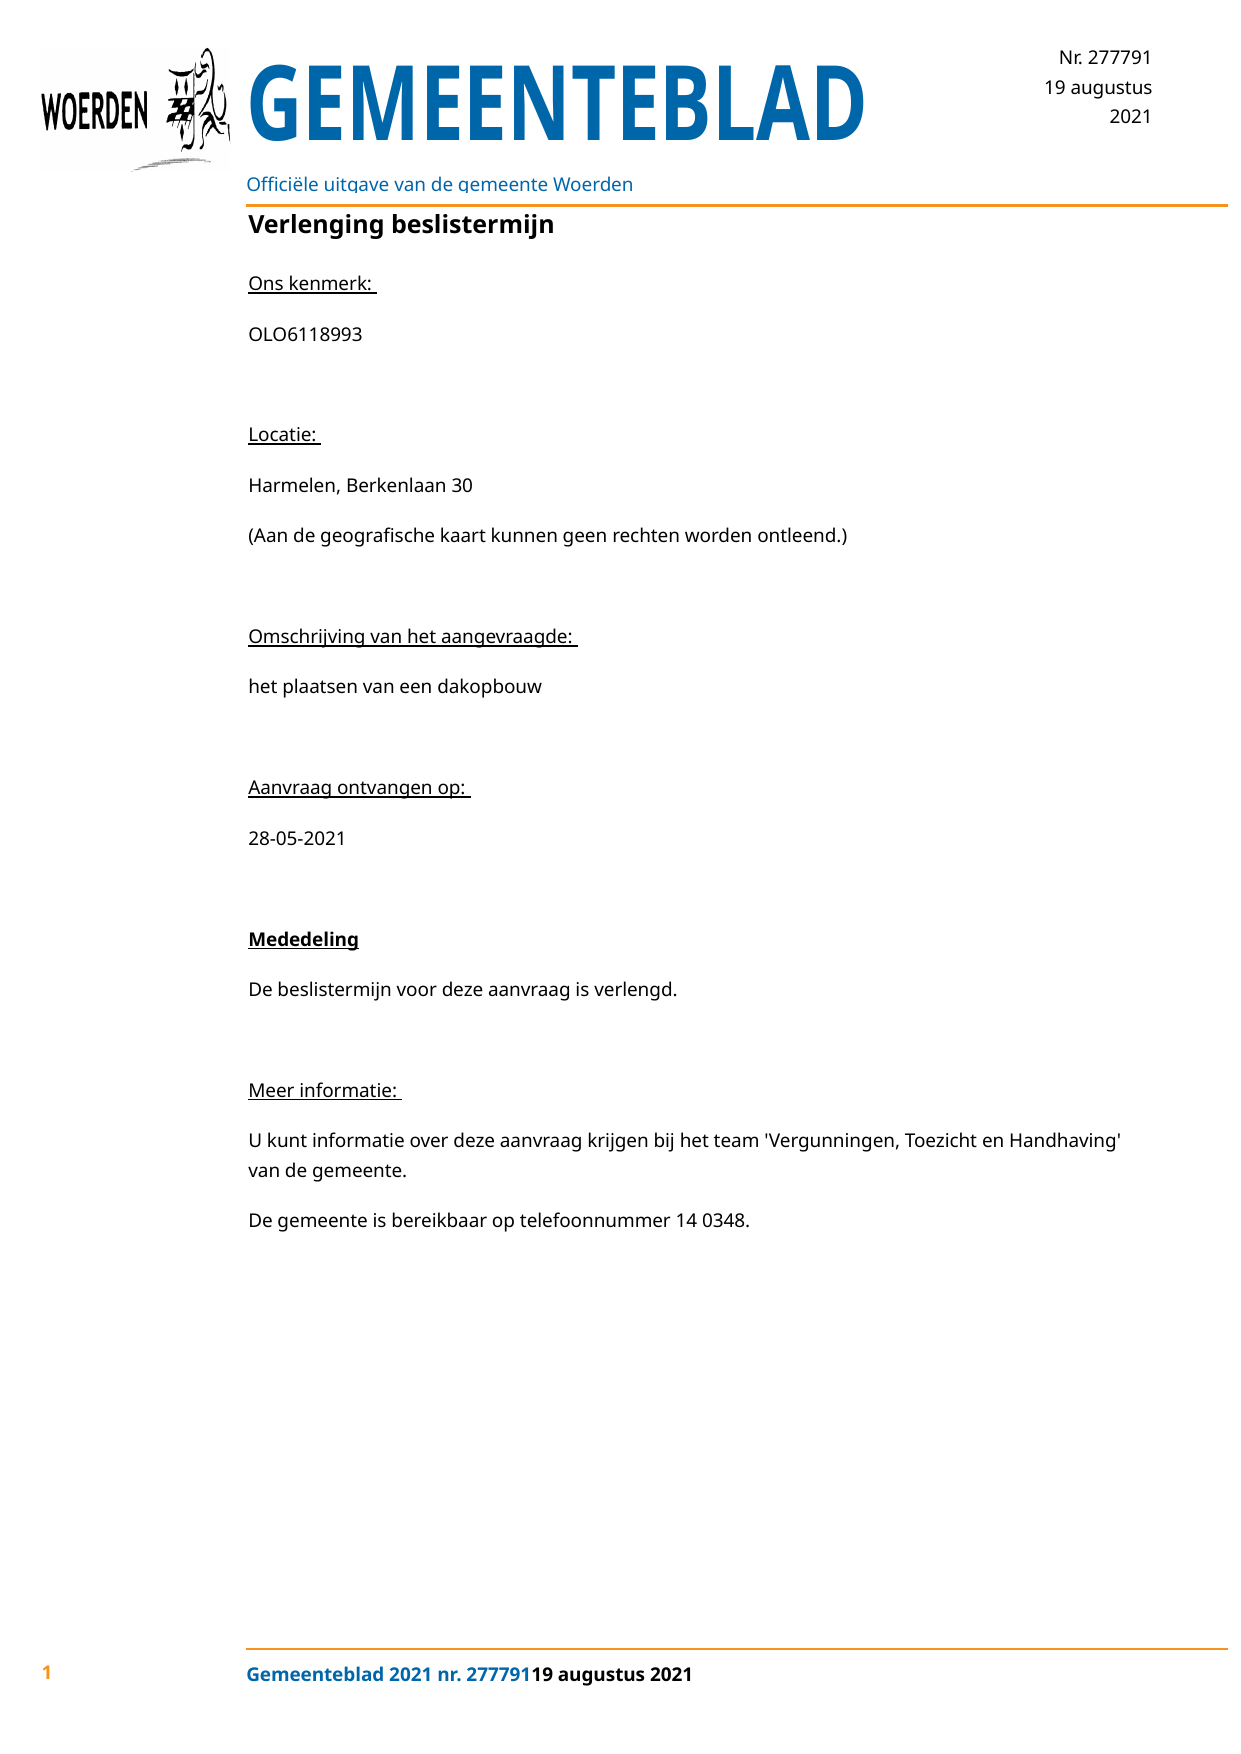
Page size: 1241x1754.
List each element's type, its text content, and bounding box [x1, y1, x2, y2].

picture [41, 47, 231, 172]
text Ons kenmerk: [248, 270, 1152, 296]
text U kunt informatie over deze aanvraag krijgen bij het team 'Vergunningen, Toezicht en Handhaving' van de gemeente. [248, 1127, 1152, 1183]
text Locatie: [248, 422, 1152, 447]
text De gemeente is bereikbaar op telefoonnummer 14 0348. [248, 1207, 1152, 1233]
text 28-05-2021 [248, 825, 1152, 851]
text (Aan de geografische kaart kunnen geen rechten worden ontleend.) [248, 522, 1152, 548]
text Omschrijving van het aangevraagde: [248, 623, 1152, 649]
text Meer informatie: [248, 1077, 1152, 1103]
text het plaatsen van een dakopbouw [248, 674, 1152, 699]
text Verlenging beslistermijn [248, 207, 1152, 241]
text OLO6118993 [248, 321, 1152, 346]
text De beslistermijn voor deze aanvraag is verlengd. [248, 976, 1152, 1002]
text Aanvraag ontvangen op: [248, 774, 1152, 800]
text Harmelen, Berkenlaan 30 [248, 472, 1152, 498]
text Mededeling [248, 926, 1152, 951]
